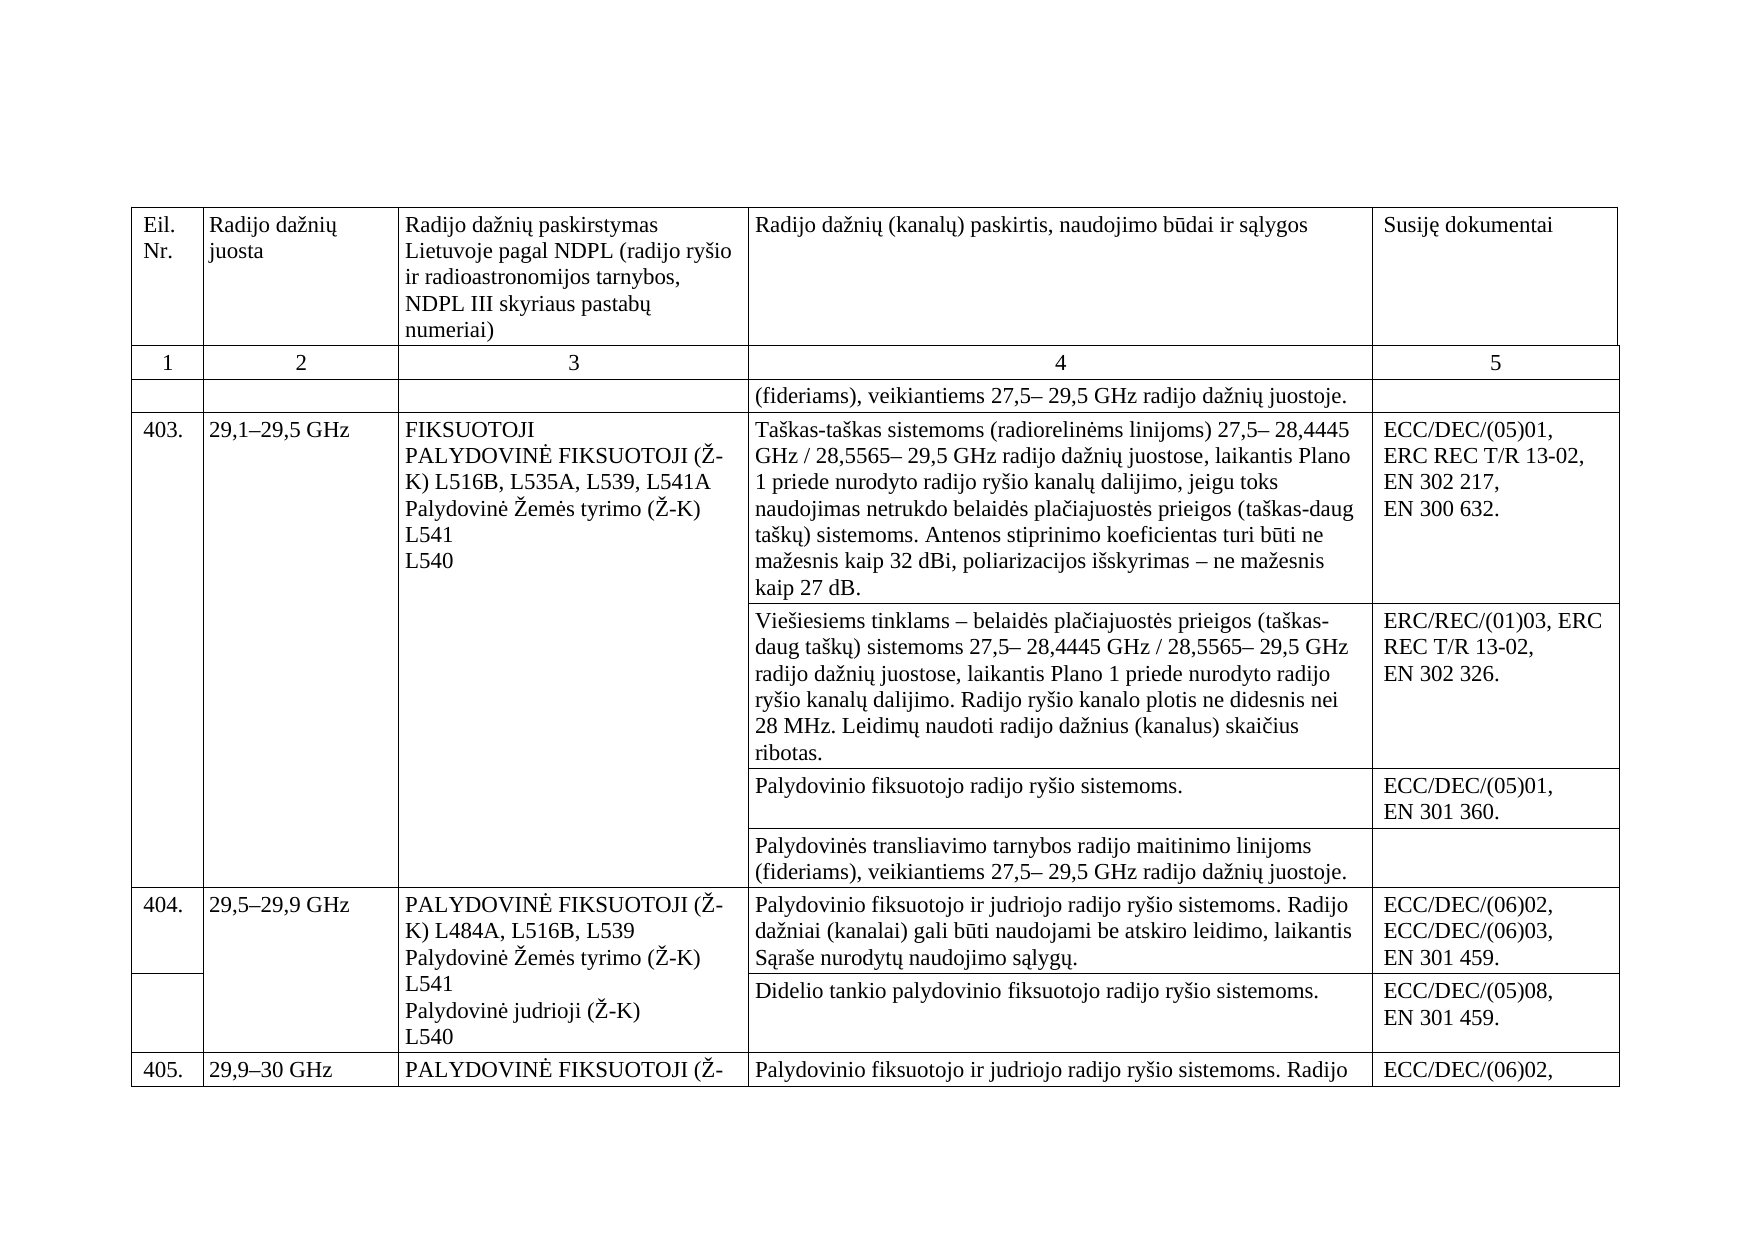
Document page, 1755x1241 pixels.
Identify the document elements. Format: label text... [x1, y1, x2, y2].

table_cell 4 [749, 346, 1372, 378]
table_cell Palydovinio fiksuotojo ir judriojo radijo ryšio sistemoms. Radijo [749, 1053, 1372, 1086]
table_cell [1373, 380, 1619, 412]
table_cell [132, 380, 203, 412]
table_cell 404. [132, 888, 203, 973]
table_cell 403. [132, 413, 203, 887]
table_cell Taškas-taškas sistemoms (radiorelinėms linijoms) 27,5– 28,4445 GHz / 28,5565– 29,5 GHz radijo dažnių juostose, laikantis Plano 1 priede nurodyto radijo ryšio kanalų dalijimo, jeigu toks naudojimas netrukdo belaidės plačiajuostės prieigos (taškas-daug taškų) sistemoms. Antenos stiprinimo koeficientas turi būti ne mažesnis kaip 32 dBi, poliarizacijos išskyrimas – ne mažesnis kaip 27 dB. [749, 413, 1372, 603]
table_cell [204, 380, 398, 412]
table_cell ECC/DEC/(05)01, EN 301 360. [1373, 769, 1619, 828]
table_cell Palydovinio fiksuotojo ir judriojo radijo ryšio sistemoms. Radijo dažniai (kanalai) gali būti naudojami be atskiro leidimo, laikantis Sąraše nurodytų naudojimo sąlygų. [749, 888, 1372, 973]
table_cell 3 [399, 346, 748, 378]
table_cell FIKSUOTOJI PALYDOVINĖ FIKSUOTOJI (Ž-K) L516B, L535A, L539, L541A Palydovinė Žemės tyrimo (Ž-K) L541 L540 [399, 413, 748, 887]
table_header Eil. Nr. [132, 208, 203, 345]
table_header Radijo dažnių (kanalų) paskirtis, naudojimo būdai ir sąlygos [749, 208, 1372, 345]
table_header Radijo dažnių juosta [204, 208, 398, 345]
table_cell ECC/DEC/(05)01, ERC REC T/R 13-02, EN 302 217, EN 300 632. [1373, 413, 1619, 603]
table_cell 405. [132, 1053, 203, 1086]
table_cell ECC/DEC/(05)08, EN 301 459. [1373, 974, 1619, 1052]
table_cell 29,1–29,5 GHz [204, 413, 398, 887]
table_cell Viešiesiems tinklams – belaidės plačiajuostės prieigos (taškas-daug taškų) sistemoms 27,5– 28,4445 GHz / 28,5565– 29,5 GHz radijo dažnių juostose, laikantis Plano 1 priede nurodyto radijo ryšio kanalų dalijimo. Radijo ryšio kanalo plotis ne didesnis nei 28 MHz. Leidimų naudoti radijo dažnius (kanalus) skaičius ribotas. [749, 604, 1372, 768]
table_cell 1 [132, 346, 203, 378]
table_cell (fideriams), veikiantiems 27,5– 29,5 GHz radijo dažnių juostoje. [749, 380, 1372, 412]
table_cell [132, 974, 203, 1052]
table_cell PALYDOVINĖ FIKSUOTOJI (Ž- [399, 1053, 748, 1086]
table_cell PALYDOVINĖ FIKSUOTOJI (Ž-K) L484A, L516B, L539 Palydovinė Žemės tyrimo (Ž-K) L541 Palydovinė judrioji (Ž-K) L540 [399, 888, 748, 1052]
table_header Radijo dažnių paskirstymas Lietuvoje pagal NDPL (radijo ryšio ir radioastronomijos tarnybos, NDPL III skyriaus pastabų numeriai) [399, 208, 748, 345]
table_cell ERC/REC/(01)03, ERC REC T/R 13-02, EN 302 326. [1373, 604, 1619, 768]
table_cell Palydovinės transliavimo tarnybos radijo maitinimo linijoms (fideriams), veikiantiems 27,5– 29,5 GHz radijo dažnių juostoje. [749, 829, 1372, 887]
table_header Susiję dokumentai [1373, 208, 1617, 345]
table_cell 29,5–29,9 GHz [204, 888, 398, 1052]
table_cell 29,9–30 GHz [204, 1053, 398, 1086]
table_cell 5 [1373, 346, 1619, 378]
table_cell Didelio tankio palydovinio fiksuotojo radijo ryšio sistemoms. [749, 974, 1372, 1052]
table_cell ECC/DEC/(06)02, ECC/DEC/(06)03, EN 301 459. [1373, 888, 1619, 973]
table_cell ECC/DEC/(06)02, [1373, 1053, 1619, 1086]
table_cell [1373, 829, 1619, 887]
table_cell 2 [204, 346, 398, 378]
table_cell Palydovinio fiksuotojo radijo ryšio sistemoms. [749, 769, 1372, 828]
table_cell [399, 380, 748, 412]
